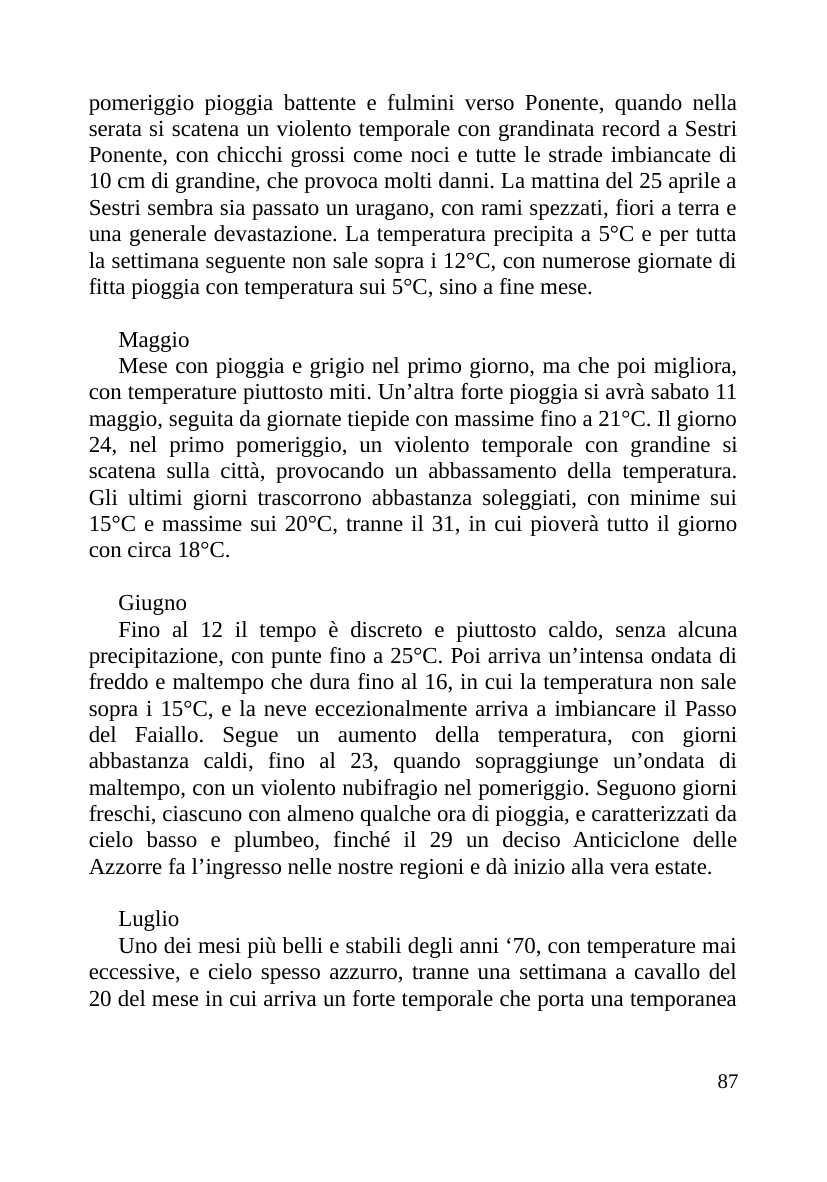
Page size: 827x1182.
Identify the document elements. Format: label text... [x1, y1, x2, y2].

text Fino al 12 il tempo è discreto e piuttosto caldo, senza alcuna precipitazione, con punte fino a 25°C. Poi arriva un’intensa ondata di freddo e maltempo che dura fino al 16, in cui la temperatura non sale sopra i 15°C, e la neve eccezionalmente arriva a imbiancare il Passo del Faiallo. Segue un aumento della temperatura, con giorni abbastanza caldi, fino al 23, quando sopraggiunge un’ondata di maltempo, con un violento nubifragio nel pomeriggio. Seguono giorni freschi, ciascuno con almeno qualche ora di pioggia, e caratterizzati da cielo basso e plumbeo, finché il 29 un deciso Anticiclone delle Azzorre fa l’ingresso nelle nostre regioni e dà inizio alla vera estate. [88, 616, 738, 879]
text Mese con pioggia e grigio nel primo giorno, ma che poi migliora, con temperature piuttosto miti. Un’altra forte pioggia si avrà sabato 11 maggio, seguita da giornate tiepide con massime fino a 21°C. Il giorno 24, nel primo pomeriggio, un violento temporale con grandine si scatena sulla città, provocando un abbassamento della temperatura. Gli ultimi giorni trascorrono abbastanza soleggiati, con minime sui 15°C e massime sui 20°C, tranne il 31, in cui pioverà tutto il giorno con circa 18°C. [88, 352, 738, 563]
text Giugno [88, 589, 738, 616]
text Uno dei mesi più belli e stabili degli anni ‘70, con temperature mai eccessive, e cielo spesso azzurro, tranne una settimana a cavallo del 20 del mese in cui arriva un forte temporale che porta una temporanea [88, 932, 738, 1011]
text Maggio [88, 326, 738, 352]
text Luglio [88, 906, 738, 932]
text pomeriggio pioggia battente e fulmini verso Ponente, quando nella serata si scatena un violento temporale con grandinata record a Sestri Ponente, con chicchi grossi come noci e tutte le strade imbiancate di 10 cm di grandine, che provoca molti danni. La mattina del 25 aprile a Sestri sembra sia passato un uragano, con rami spezzati, fiori a terra e una generale devastazione. La temperatura precipita a 5°C e per tutta la settimana seguente non sale sopra i 12°C, con numerose giornate di fitta pioggia con temperatura sui 5°C, sino a fine mese. [88, 88, 738, 299]
